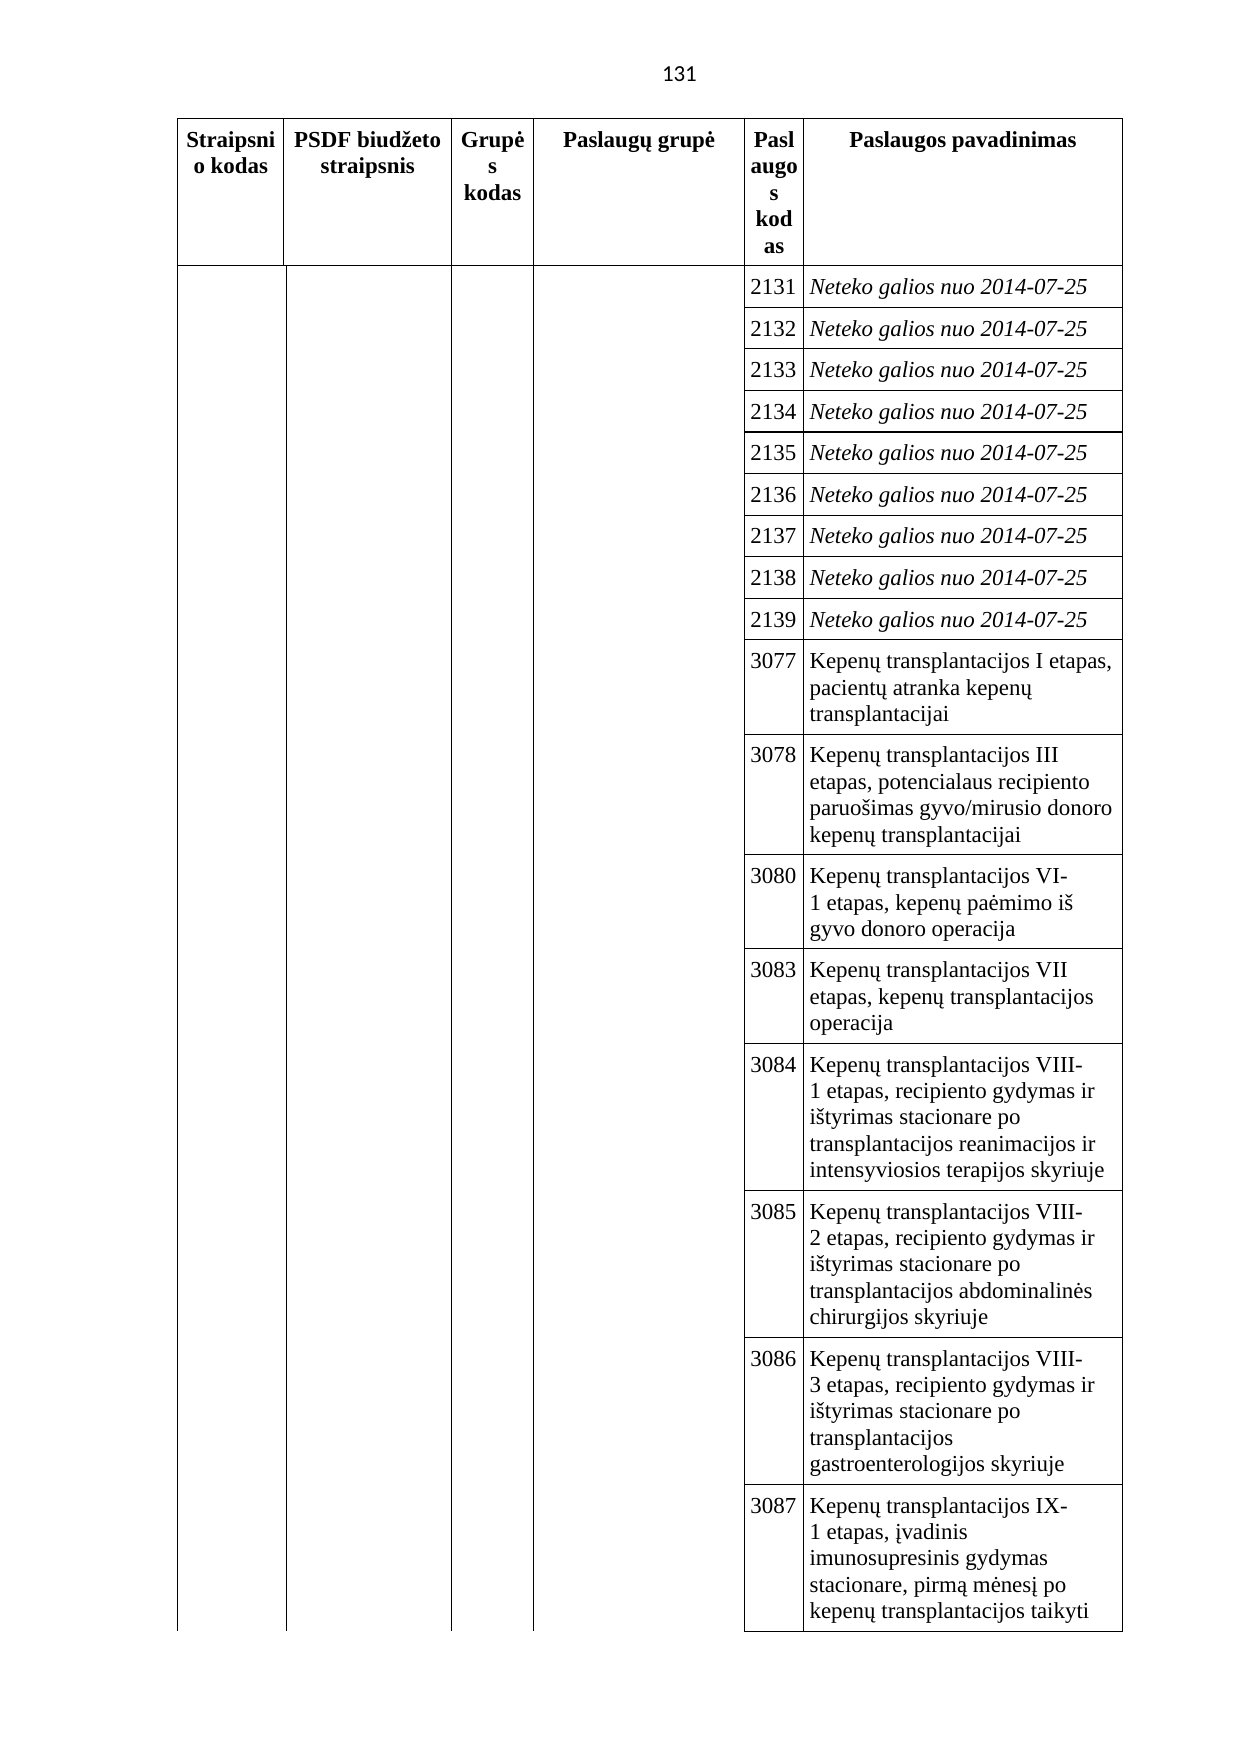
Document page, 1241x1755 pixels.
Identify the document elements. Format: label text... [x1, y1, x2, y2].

table_cell 3084 [745, 1044, 803, 1189]
table_cell Kepenų transplantacijos VIII-2 etapas, recipiento gydymas ir ištyrimas stacionare po transplantacijos abdominalinės chirurgijos skyriuje [804, 1191, 1122, 1337]
table_cell [452, 1484, 533, 1631]
table_cell 2136 [745, 474, 803, 514]
table_cell [534, 515, 744, 556]
table_cell 3083 [745, 949, 803, 1043]
table_cell Neteko galios nuo 2014-07-25 [804, 599, 1122, 639]
table_header Straipsnio kodas [178, 119, 283, 265]
table_cell 3085 [745, 1191, 803, 1337]
table_cell [287, 1043, 451, 1189]
table_cell [178, 431, 286, 473]
table_cell [178, 348, 286, 390]
table_cell [287, 307, 451, 348]
table_cell [452, 948, 533, 1043]
table_cell [287, 1337, 451, 1483]
table_cell Neteko galios nuo 2014-07-25 [804, 349, 1122, 390]
table_cell [534, 307, 744, 348]
table_cell [452, 1043, 533, 1189]
table_cell [452, 639, 533, 733]
table_cell 2135 [745, 433, 803, 473]
table_cell Kepenų transplantacijos III etapas, potencialaus recipiento paruošimas gyvo/mirusio donoro kepenų transplantacijai [804, 735, 1122, 854]
table_cell [178, 948, 286, 1043]
table_cell [178, 266, 286, 307]
table_cell Neteko galios nuo 2014-07-25 [804, 433, 1122, 473]
table_cell [178, 598, 286, 639]
table_cell [287, 390, 451, 431]
table_header PSDF biudžeto straipsnis [284, 119, 451, 265]
table_cell [452, 431, 533, 473]
table_cell [452, 348, 533, 390]
table_cell Neteko galios nuo 2014-07-25 [804, 474, 1122, 514]
table_cell [287, 598, 451, 639]
table_header Paslaugos pavadinimas [804, 119, 1122, 265]
table_cell [452, 734, 533, 854]
table_cell [287, 556, 451, 598]
table_cell [452, 598, 533, 639]
table_cell [178, 1043, 286, 1189]
table_cell [534, 1337, 744, 1483]
table_cell [178, 639, 286, 733]
table_cell [534, 598, 744, 639]
table_cell [534, 734, 744, 854]
table_cell 3078 [745, 735, 803, 854]
table_cell [452, 307, 533, 348]
table_cell [452, 473, 533, 514]
table_cell [178, 307, 286, 348]
table_cell [178, 854, 286, 948]
table_cell [534, 266, 744, 307]
table_cell [178, 556, 286, 598]
table_cell [178, 1190, 286, 1337]
table_cell Neteko galios nuo 2014-07-25 [804, 557, 1122, 598]
table_cell [534, 348, 744, 390]
table_cell 3087 [745, 1485, 803, 1631]
table_cell [534, 1484, 744, 1631]
table_cell [534, 390, 744, 431]
table_cell [452, 1190, 533, 1337]
table_header Paslaugos kodas [745, 119, 803, 265]
table_cell Neteko galios nuo 2014-07-25 [804, 266, 1122, 307]
table_cell Kepenų transplantacijos IX-1 etapas, įvadinis imunosupresinis gydymas stacionare, pirmą mėnesį po kepenų transplantacijos taikyti [804, 1485, 1122, 1631]
table_cell [534, 854, 744, 948]
table_cell [178, 390, 286, 431]
table_cell 3077 [745, 640, 803, 733]
table_cell Kepenų transplantacijos VII etapas, kepenų transplantacijos operacija [804, 949, 1122, 1043]
table_cell Neteko galios nuo 2014-07-25 [804, 516, 1122, 556]
table_cell [534, 1043, 744, 1189]
table_cell [287, 1484, 451, 1631]
table_cell [534, 639, 744, 733]
table_cell [287, 948, 451, 1043]
table_header Paslaugų grupė [534, 119, 744, 265]
table_cell [287, 266, 451, 307]
table_cell [452, 515, 533, 556]
table_cell 2139 [745, 599, 803, 639]
table_cell [287, 1190, 451, 1337]
table_cell [287, 473, 451, 514]
table_cell 3086 [745, 1338, 803, 1483]
table_cell [287, 431, 451, 473]
table_cell Kepenų transplantacijos VI-1 etapas, kepenų paėmimo iš gyvo donoro operacija [804, 855, 1122, 948]
table_cell [534, 556, 744, 598]
table_cell [452, 854, 533, 948]
table_cell Neteko galios nuo 2014-07-25 [804, 391, 1122, 431]
table_cell [178, 473, 286, 514]
table_cell 2134 [745, 391, 803, 431]
table_cell [178, 515, 286, 556]
table_cell [287, 515, 451, 556]
table_cell 2137 [745, 516, 803, 556]
table_cell [452, 556, 533, 598]
table_cell [452, 1337, 533, 1483]
table_cell 3080 [745, 855, 803, 948]
table_cell [178, 734, 286, 854]
table_cell Kepenų transplantacijos VIII-1 etapas, recipiento gydymas ir ištyrimas stacionare po transplantacijos reanimacijos ir intensyviosios terapijos skyriuje [804, 1044, 1122, 1189]
table_cell [287, 639, 451, 733]
table_cell 2131 [745, 266, 803, 307]
table_cell [452, 266, 533, 307]
table_cell [287, 348, 451, 390]
table_cell [534, 948, 744, 1043]
table_cell [534, 431, 744, 473]
table_header Grupės kodas [452, 119, 533, 265]
table_cell [178, 1484, 286, 1631]
table_cell Kepenų transplantacijos I etapas, pacientų atranka kepenų transplantacijai [804, 640, 1122, 733]
table_cell [287, 734, 451, 854]
table_cell Neteko galios nuo 2014-07-25 [804, 308, 1122, 348]
table_cell [287, 854, 451, 948]
table_cell [534, 1190, 744, 1337]
table_cell 2132 [745, 308, 803, 348]
table_cell [452, 390, 533, 431]
table_cell [534, 473, 744, 514]
table_cell [178, 1337, 286, 1483]
table_cell Kepenų transplantacijos VIII-3 etapas, recipiento gydymas ir ištyrimas stacionare po transplantacijos gastroenterologijos skyriuje [804, 1338, 1122, 1483]
table_cell 2138 [745, 557, 803, 598]
table_cell 2133 [745, 349, 803, 390]
